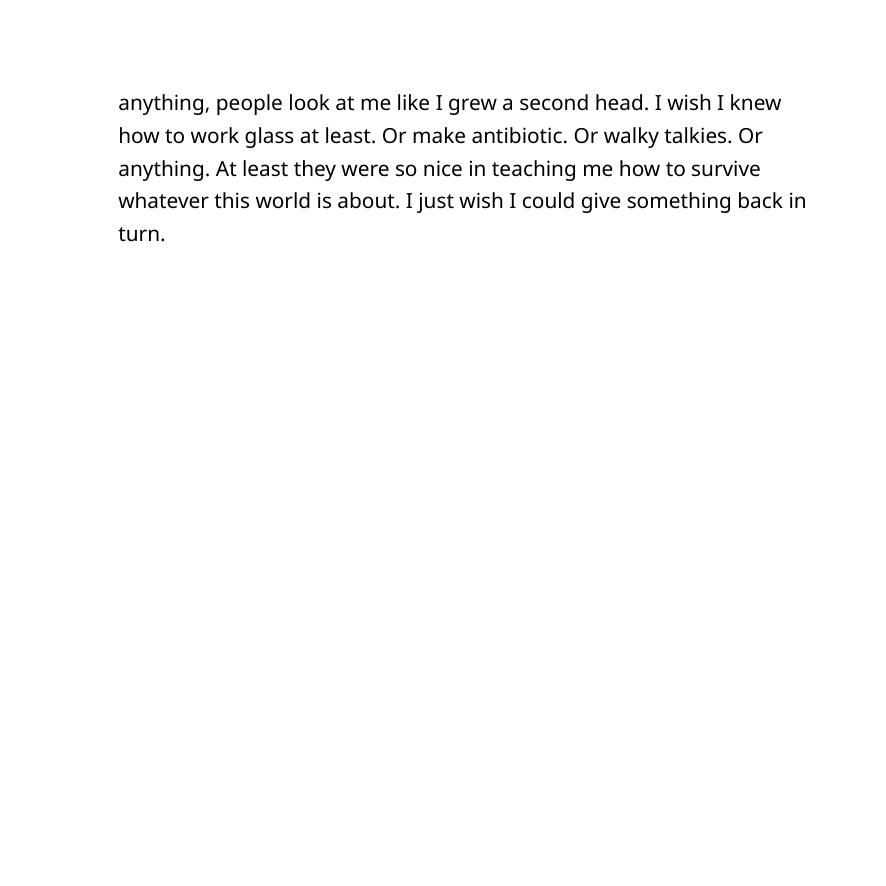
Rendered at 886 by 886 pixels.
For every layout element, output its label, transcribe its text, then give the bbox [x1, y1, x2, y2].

text anything, people look at me like I grew a second head. I wish I knew how to work glass at least. Or make antibiotic. Or walky talkies. Or anything. At least they were so nice in teaching me how to survive whatever this world is about. I just wish I could give something back in turn. [118, 88, 827, 247]
